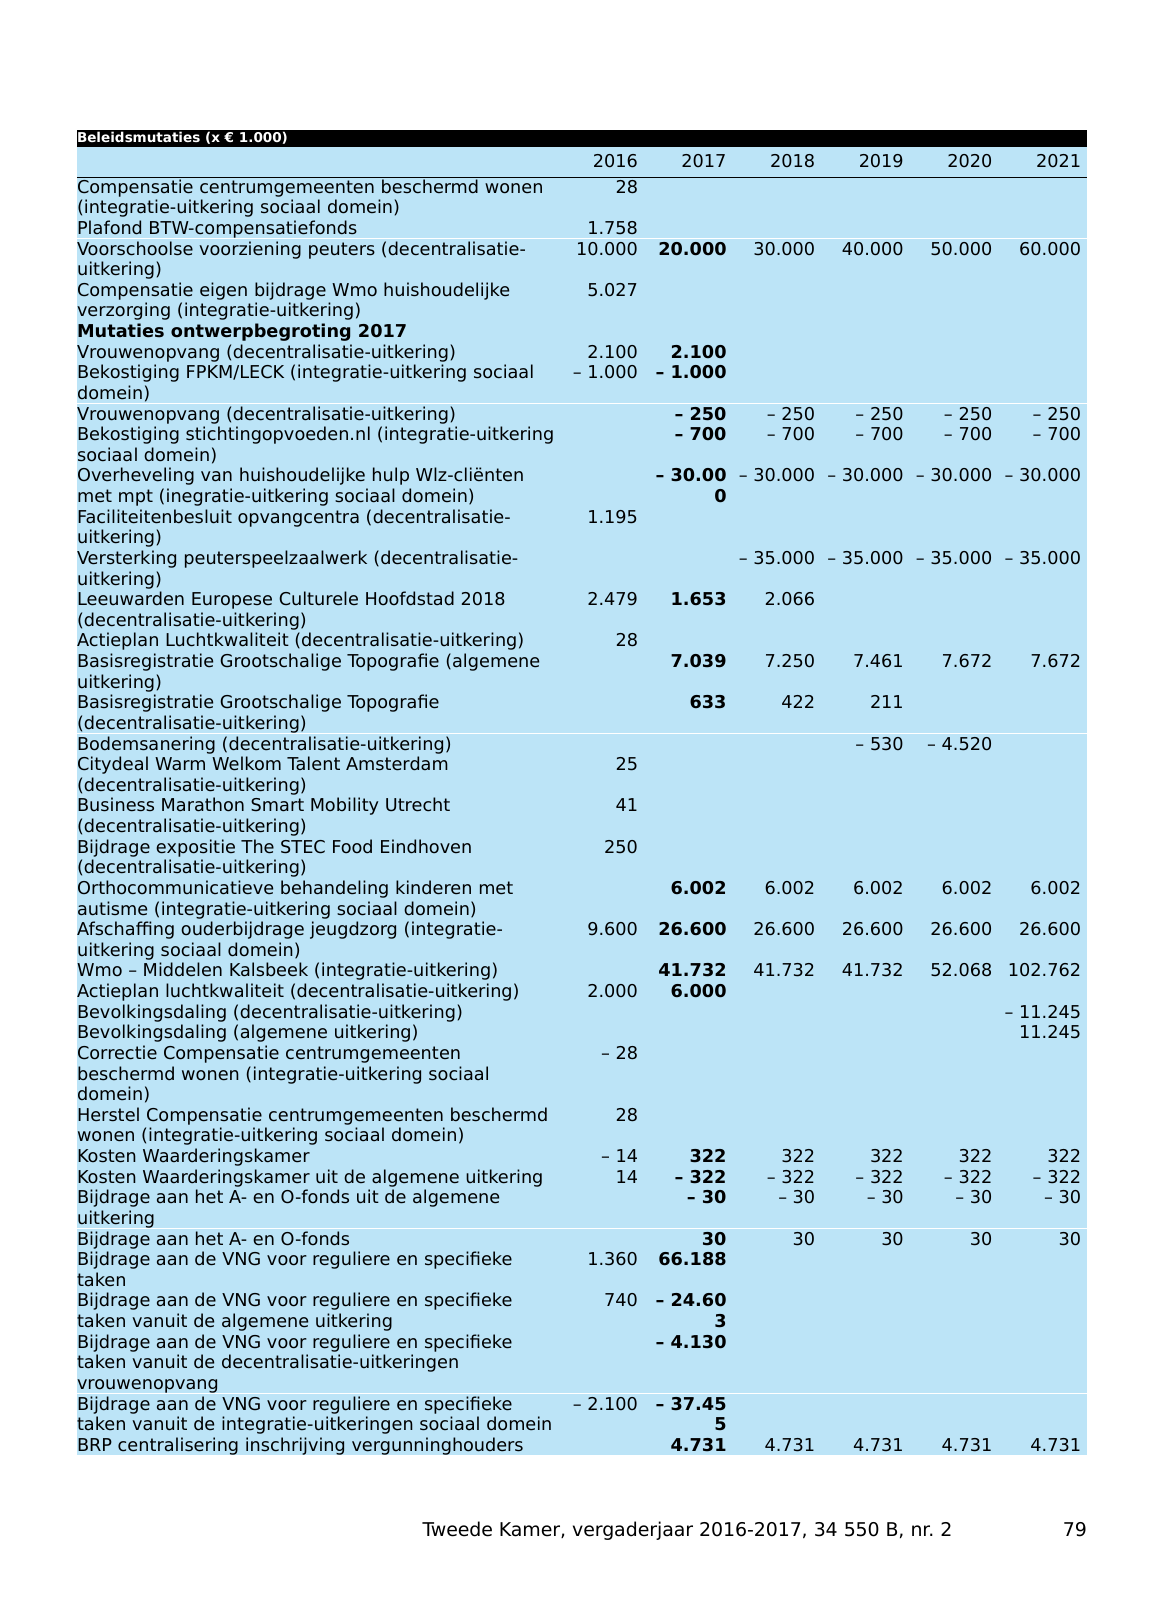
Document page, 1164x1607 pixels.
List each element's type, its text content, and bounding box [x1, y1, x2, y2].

table_cell [821, 321, 909, 342]
table_cell [909, 218, 998, 238]
table_cell 740 [555, 1290, 644, 1332]
table_cell [909, 507, 998, 548]
table_cell [909, 795, 998, 837]
table_cell – 322 [909, 1167, 998, 1187]
table_cell [555, 734, 644, 754]
table_cell [555, 1002, 644, 1022]
table_cell [821, 754, 909, 795]
table_cell – 30.000 [998, 465, 1087, 507]
table_cell – 322 [732, 1167, 821, 1187]
table_cell [644, 734, 732, 754]
table_cell [998, 342, 1087, 362]
table_cell Afschaffing ouderbijdrage jeugdzorg (integratie-uitkering sociaal domein) [77, 919, 555, 960]
table_cell Vrouwenopvang (decentralisatie-uitkering) [77, 342, 555, 362]
table_cell Bodemsanering (decentralisatie-uitkering) [77, 734, 555, 754]
table_cell [732, 507, 821, 548]
table_cell 30 [644, 1229, 732, 1249]
table_cell Actieplan Luchtkwaliteit (decentralisatie-uitkering) [77, 630, 555, 651]
table_cell 28 [555, 178, 644, 218]
table_cell [555, 1229, 644, 1249]
table_cell [644, 1002, 732, 1022]
table_cell [821, 507, 909, 548]
table_cell 25 [555, 754, 644, 795]
table_cell [909, 178, 998, 218]
table_cell [909, 981, 998, 1002]
table_cell Bekostiging stichtingopvoeden.nl (integratie-uitkering sociaal domein) [77, 424, 555, 465]
table_cell [998, 837, 1087, 878]
table_cell [821, 630, 909, 651]
table_cell Leeuwarden Europese Culturele Hoofdstad 2018 (decentralisatie-uitkering) [77, 589, 555, 630]
table_cell [821, 589, 909, 630]
table_cell [998, 692, 1087, 733]
table_cell 50.000 [909, 239, 998, 280]
table_cell – 30.000 [909, 465, 998, 507]
table_cell [732, 734, 821, 754]
table_cell Wmo – Middelen Kalsbeek (integratie-uitkering) [77, 960, 555, 981]
table_cell [732, 1043, 821, 1105]
table_cell [998, 1249, 1087, 1290]
table_cell Versterking peuterspeelzaalwerk (decentralisatie-uitkering) [77, 548, 555, 589]
table_cell 40.000 [821, 239, 909, 280]
table_cell 322 [732, 1146, 821, 1167]
table_cell [644, 837, 732, 878]
table_cell 1.653 [644, 589, 732, 630]
table_cell – 700 [909, 424, 998, 465]
table_cell [998, 362, 1087, 403]
table_cell 52.068 [909, 960, 998, 981]
table_cell 102.762 [998, 960, 1087, 981]
table_cell 2019 [821, 147, 909, 177]
table_cell [909, 1290, 998, 1332]
table_cell [732, 1022, 821, 1043]
table_cell Kosten Waarderingskamer [77, 1146, 555, 1167]
table_cell Vrouwenopvang (decentralisatie-uitkering) [77, 404, 555, 424]
table_cell – 250 [644, 404, 732, 424]
table_cell 2020 [909, 147, 998, 177]
table_cell 322 [998, 1146, 1087, 1167]
table_cell [821, 1290, 909, 1332]
table_cell [998, 1105, 1087, 1146]
table_cell 30 [909, 1229, 998, 1249]
table_cell [821, 1002, 909, 1022]
table_cell Bijdrage expositie The STEC Food Eindhoven (decentralisatie-uitkering) [77, 837, 555, 878]
table_cell 60.000 [998, 239, 1087, 280]
table_cell [732, 1249, 821, 1290]
table_cell 422 [732, 692, 821, 733]
table_cell [821, 1105, 909, 1146]
table_cell [998, 218, 1087, 238]
table_cell 1.195 [555, 507, 644, 548]
table_cell Plafond BTW-compensatiefonds [77, 218, 555, 238]
table_cell [644, 548, 732, 589]
table_cell 6.000 [644, 981, 732, 1002]
table_cell – 250 [909, 404, 998, 424]
table_cell 7.672 [909, 651, 998, 692]
table_cell [998, 589, 1087, 630]
table_cell 250 [555, 837, 644, 878]
table_cell Compensatie centrumgemeenten beschermd wonen (integratie-uitkering sociaal domein) [77, 178, 555, 218]
table_cell [555, 321, 644, 342]
table_cell – 2.100 [555, 1394, 644, 1435]
table_cell – 1.000 [644, 362, 732, 403]
table_cell 322 [821, 1146, 909, 1167]
table_cell Orthocommunicatieve behandeling kinderen met autisme (integratie-uitkering sociaal domein) [77, 878, 555, 919]
table_cell – 35.000 [732, 548, 821, 589]
table_cell Bijdrage aan het A- en O-fonds [77, 1229, 555, 1249]
table_cell [555, 465, 644, 507]
table_cell Bijdrage aan de VNG voor reguliere en specifieke taken vanuit de decentralisatie-uitkeringen vrouwenopvang [77, 1332, 555, 1393]
table_cell [998, 795, 1087, 837]
table_cell [909, 1394, 998, 1435]
table_cell 26.600 [821, 919, 909, 960]
table_cell 1.758 [555, 218, 644, 238]
table_cell [998, 178, 1087, 218]
table_cell – 250 [998, 404, 1087, 424]
table_cell [644, 280, 732, 321]
table_cell [732, 218, 821, 238]
table_cell Compensatie eigen bijdrage Wmo huishoudelijke verzorging (integratie-uitkering) [77, 280, 555, 321]
table_cell [555, 651, 644, 692]
table_cell [644, 754, 732, 795]
table_cell [555, 1022, 644, 1043]
table_cell [732, 1002, 821, 1022]
table_cell [644, 321, 732, 342]
table_cell – 30 [909, 1187, 998, 1228]
table_cell – 37.455 [644, 1394, 732, 1435]
table_cell – 322 [998, 1167, 1087, 1187]
table_cell [909, 1332, 998, 1393]
table_cell [555, 878, 644, 919]
table_cell 30 [732, 1229, 821, 1249]
table_cell 7.039 [644, 651, 732, 692]
table_cell – 28 [555, 1043, 644, 1105]
table_cell 26.600 [998, 919, 1087, 960]
table_cell 28 [555, 1105, 644, 1146]
table_cell [644, 1043, 732, 1105]
table_cell – 30.000 [821, 465, 909, 507]
table_cell – 30 [821, 1187, 909, 1228]
table_cell [644, 1105, 732, 1146]
table_cell [909, 280, 998, 321]
table_cell 7.461 [821, 651, 909, 692]
table_cell 5.027 [555, 280, 644, 321]
table_cell [909, 1043, 998, 1105]
table_cell Bijdrage aan de VNG voor reguliere en specifieke taken vanuit de algemene uitkering [77, 1290, 555, 1332]
table_cell – 35.000 [909, 548, 998, 589]
table_cell Faciliteitenbesluit opvangcentra (decentralisatie-uitkering) [77, 507, 555, 548]
table_cell [821, 280, 909, 321]
table_cell 6.002 [732, 878, 821, 919]
table_cell [821, 1043, 909, 1105]
table_cell [909, 754, 998, 795]
table_cell [998, 734, 1087, 754]
table_cell [732, 362, 821, 403]
table_cell [732, 1290, 821, 1332]
table_cell [821, 1332, 909, 1393]
table_cell 41 [555, 795, 644, 837]
table_cell [555, 424, 644, 465]
table_cell 2018 [732, 147, 821, 177]
table_cell [909, 589, 998, 630]
table_cell 6.002 [821, 878, 909, 919]
table_cell 322 [644, 1146, 732, 1167]
table_cell 2.000 [555, 981, 644, 1002]
table_cell – 30 [998, 1187, 1087, 1228]
table_cell [555, 1435, 644, 1455]
table_cell [555, 1332, 644, 1393]
table_cell 2.066 [732, 589, 821, 630]
table_cell 9.600 [555, 919, 644, 960]
table_cell [821, 795, 909, 837]
table_cell [998, 754, 1087, 795]
table_cell [732, 630, 821, 651]
table_cell [644, 630, 732, 651]
table_cell Bevolkingsdaling (decentralisatie-uitkering) [77, 1002, 555, 1022]
table_cell [77, 147, 555, 177]
table_cell 633 [644, 692, 732, 733]
table_cell [998, 1394, 1087, 1435]
table_cell 2.479 [555, 589, 644, 630]
table_cell [644, 218, 732, 238]
table_cell – 24.603 [644, 1290, 732, 1332]
table_cell [732, 837, 821, 878]
table_cell [821, 342, 909, 362]
table_cell [555, 404, 644, 424]
table_cell 66.188 [644, 1249, 732, 1290]
table_cell – 700 [821, 424, 909, 465]
table_cell Bijdrage aan de VNG voor reguliere en specifieke taken vanuit de integratie-uitkeringen sociaal domein [77, 1394, 555, 1435]
table_cell [732, 795, 821, 837]
table_cell – 322 [821, 1167, 909, 1187]
table_cell [555, 548, 644, 589]
table_cell [821, 981, 909, 1002]
table_cell [998, 321, 1087, 342]
table_cell 26.600 [909, 919, 998, 960]
table_cell 2.100 [644, 342, 732, 362]
table_cell 28 [555, 630, 644, 651]
table_cell – 1.000 [555, 362, 644, 403]
table_cell [732, 178, 821, 218]
table_cell – 30.000 [644, 465, 732, 507]
table_cell [644, 795, 732, 837]
table_cell [644, 1022, 732, 1043]
table_cell 41.732 [821, 960, 909, 981]
table_cell 7.250 [732, 651, 821, 692]
table_cell – 30 [732, 1187, 821, 1228]
table_cell Correctie Compensatie centrumgemeenten beschermd wonen (integratie-uitkering sociaal domein) [77, 1043, 555, 1105]
table_cell 322 [909, 1146, 998, 1167]
table_cell Bijdrage aan het A- en O-fonds uit de algemene uitkering [77, 1187, 555, 1228]
table_cell – 700 [998, 424, 1087, 465]
table_cell [732, 1105, 821, 1146]
table_cell Basisregistratie Grootschalige Topografie (decentralisatie-uitkering) [77, 692, 555, 733]
table_cell 41.732 [732, 960, 821, 981]
table_cell 20.000 [644, 239, 732, 280]
table_cell Bekostiging FPKM/LECK (integratie-uitkering sociaal domein) [77, 362, 555, 403]
table_cell [732, 981, 821, 1002]
table_cell [821, 218, 909, 238]
table_cell – 250 [821, 404, 909, 424]
table_cell [909, 837, 998, 878]
table_cell 10.000 [555, 239, 644, 280]
table_header Beleidsmutaties (x € 1.000) [77, 130, 1087, 146]
table_cell Overheveling van huishoudelijke hulp Wlz-cliënten met mpt (inegratie-uitkering sociaal domein) [77, 465, 555, 507]
table_cell [998, 1043, 1087, 1105]
table_cell [644, 507, 732, 548]
table_cell [821, 362, 909, 403]
table_cell [732, 754, 821, 795]
table_cell Kosten Waarderingskamer uit de algemene uitkering [77, 1167, 555, 1187]
table_cell Herstel Compensatie centrumgemeenten beschermd wonen (integratie-uitkering sociaal domein) [77, 1105, 555, 1146]
table_cell 26.600 [732, 919, 821, 960]
table_cell [821, 1022, 909, 1043]
table_cell [732, 280, 821, 321]
table_cell 211 [821, 692, 909, 733]
table_cell 41.732 [644, 960, 732, 981]
table_cell 2017 [644, 147, 732, 177]
table_cell 30 [821, 1229, 909, 1249]
table_cell [644, 178, 732, 218]
table_cell 6.002 [644, 878, 732, 919]
table_cell [821, 178, 909, 218]
table_cell [909, 630, 998, 651]
table_cell 4.731 [998, 1435, 1087, 1455]
table_cell – 700 [732, 424, 821, 465]
table_cell [821, 1249, 909, 1290]
table_cell Citydeal Warm Welkom Talent Amsterdam (decentralisatie-uitkering) [77, 754, 555, 795]
table_cell 14 [555, 1167, 644, 1187]
table_cell 4.731 [909, 1435, 998, 1455]
table_cell – 35.000 [821, 548, 909, 589]
table_cell 6.002 [909, 878, 998, 919]
table_cell [909, 1249, 998, 1290]
table_cell [732, 321, 821, 342]
table_cell Voorschoolse voorziening peuters (decentralisatie-uitkering) [77, 239, 555, 280]
table_cell [732, 1394, 821, 1435]
table_cell [909, 1105, 998, 1146]
table_cell [821, 1394, 909, 1435]
table_cell 2021 [998, 147, 1087, 177]
table_cell 11.245 [998, 1022, 1087, 1043]
table_cell [555, 1187, 644, 1228]
table_cell [732, 1332, 821, 1393]
table_cell [555, 960, 644, 981]
table_cell BRP centralisering inschrijving vergunninghouders [77, 1435, 555, 1455]
table_cell – 11.245 [998, 1002, 1087, 1022]
table_cell [998, 630, 1087, 651]
table_cell – 4.130 [644, 1332, 732, 1393]
table_cell Basisregistratie Grootschalige Topografie (algemene uitkering) [77, 651, 555, 692]
table_cell [998, 1332, 1087, 1393]
table_cell 4.731 [644, 1435, 732, 1455]
table_cell [909, 1002, 998, 1022]
table_cell 7.672 [998, 651, 1087, 692]
table_cell [909, 692, 998, 733]
table_cell 2016 [555, 147, 644, 177]
table_cell – 250 [732, 404, 821, 424]
table_cell [821, 837, 909, 878]
table_cell Bijdrage aan de VNG voor reguliere en specifieke taken [77, 1249, 555, 1290]
table_cell [909, 362, 998, 403]
table_cell – 35.000 [998, 548, 1087, 589]
table_cell Actieplan luchtkwaliteit (decentralisatie-uitkering) [77, 981, 555, 1002]
table_cell Business Marathon Smart Mobility Utrecht (decentralisatie-uitkering) [77, 795, 555, 837]
table_cell 26.600 [644, 919, 732, 960]
table_cell 30.000 [732, 239, 821, 280]
table_cell 4.731 [732, 1435, 821, 1455]
table_cell [732, 342, 821, 362]
table_cell – 700 [644, 424, 732, 465]
table_cell Bevolkingsdaling (algemene uitkering) [77, 1022, 555, 1043]
table_cell 1.360 [555, 1249, 644, 1290]
table_cell [998, 1290, 1087, 1332]
table_cell – 4.520 [909, 734, 998, 754]
table_cell – 322 [644, 1167, 732, 1187]
table_cell – 30 [644, 1187, 732, 1228]
table_cell Mutaties ontwerpbegroting 2017 [77, 321, 555, 342]
table_cell – 14 [555, 1146, 644, 1167]
table_cell 4.731 [821, 1435, 909, 1455]
table_cell – 30.000 [732, 465, 821, 507]
table_cell [998, 507, 1087, 548]
table_cell [998, 981, 1087, 1002]
table_cell [555, 692, 644, 733]
table_cell [909, 321, 998, 342]
table_cell [998, 280, 1087, 321]
table_cell 2.100 [555, 342, 644, 362]
table_cell 30 [998, 1229, 1087, 1249]
table_cell [909, 1022, 998, 1043]
table_cell 6.002 [998, 878, 1087, 919]
table_cell [909, 342, 998, 362]
table_cell – 530 [821, 734, 909, 754]
